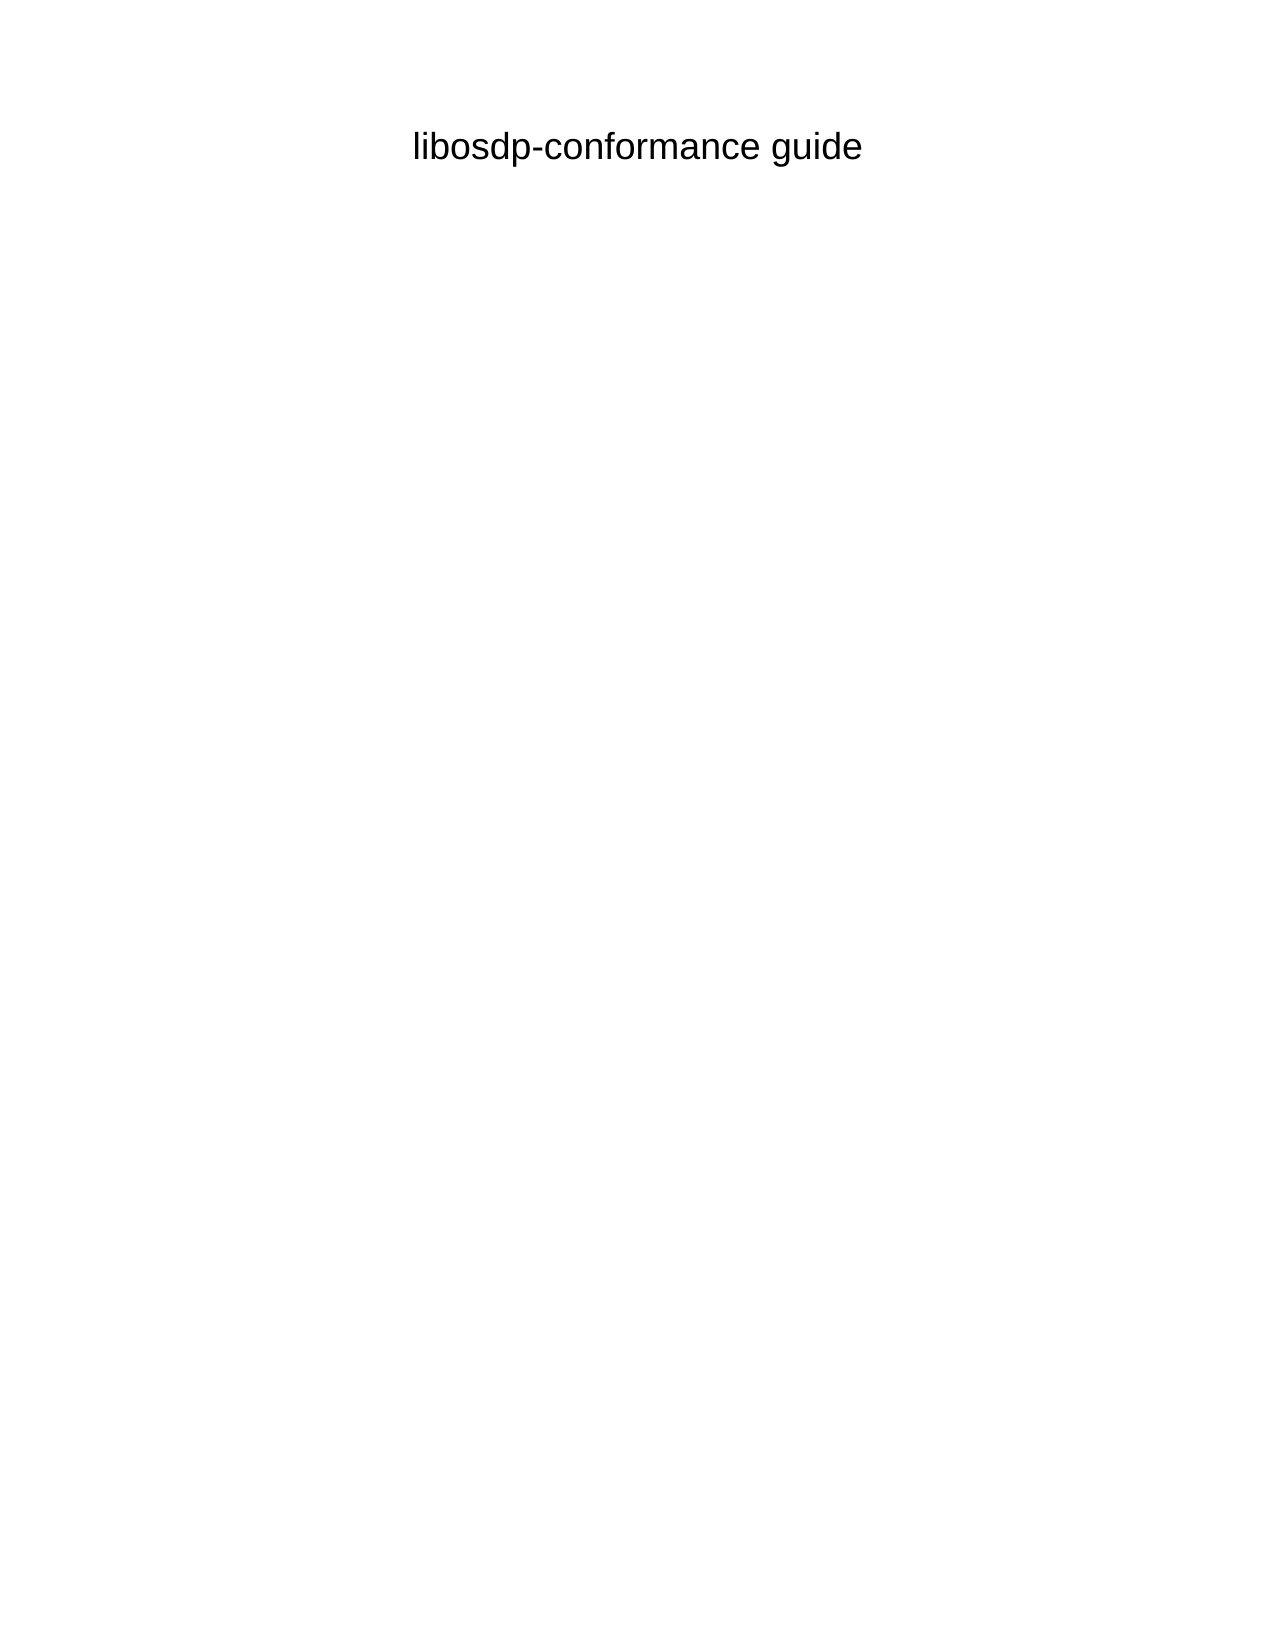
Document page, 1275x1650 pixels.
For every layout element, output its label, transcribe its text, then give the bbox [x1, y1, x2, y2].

subtitle libosdp-conformance guide [118, 124, 1157, 167]
